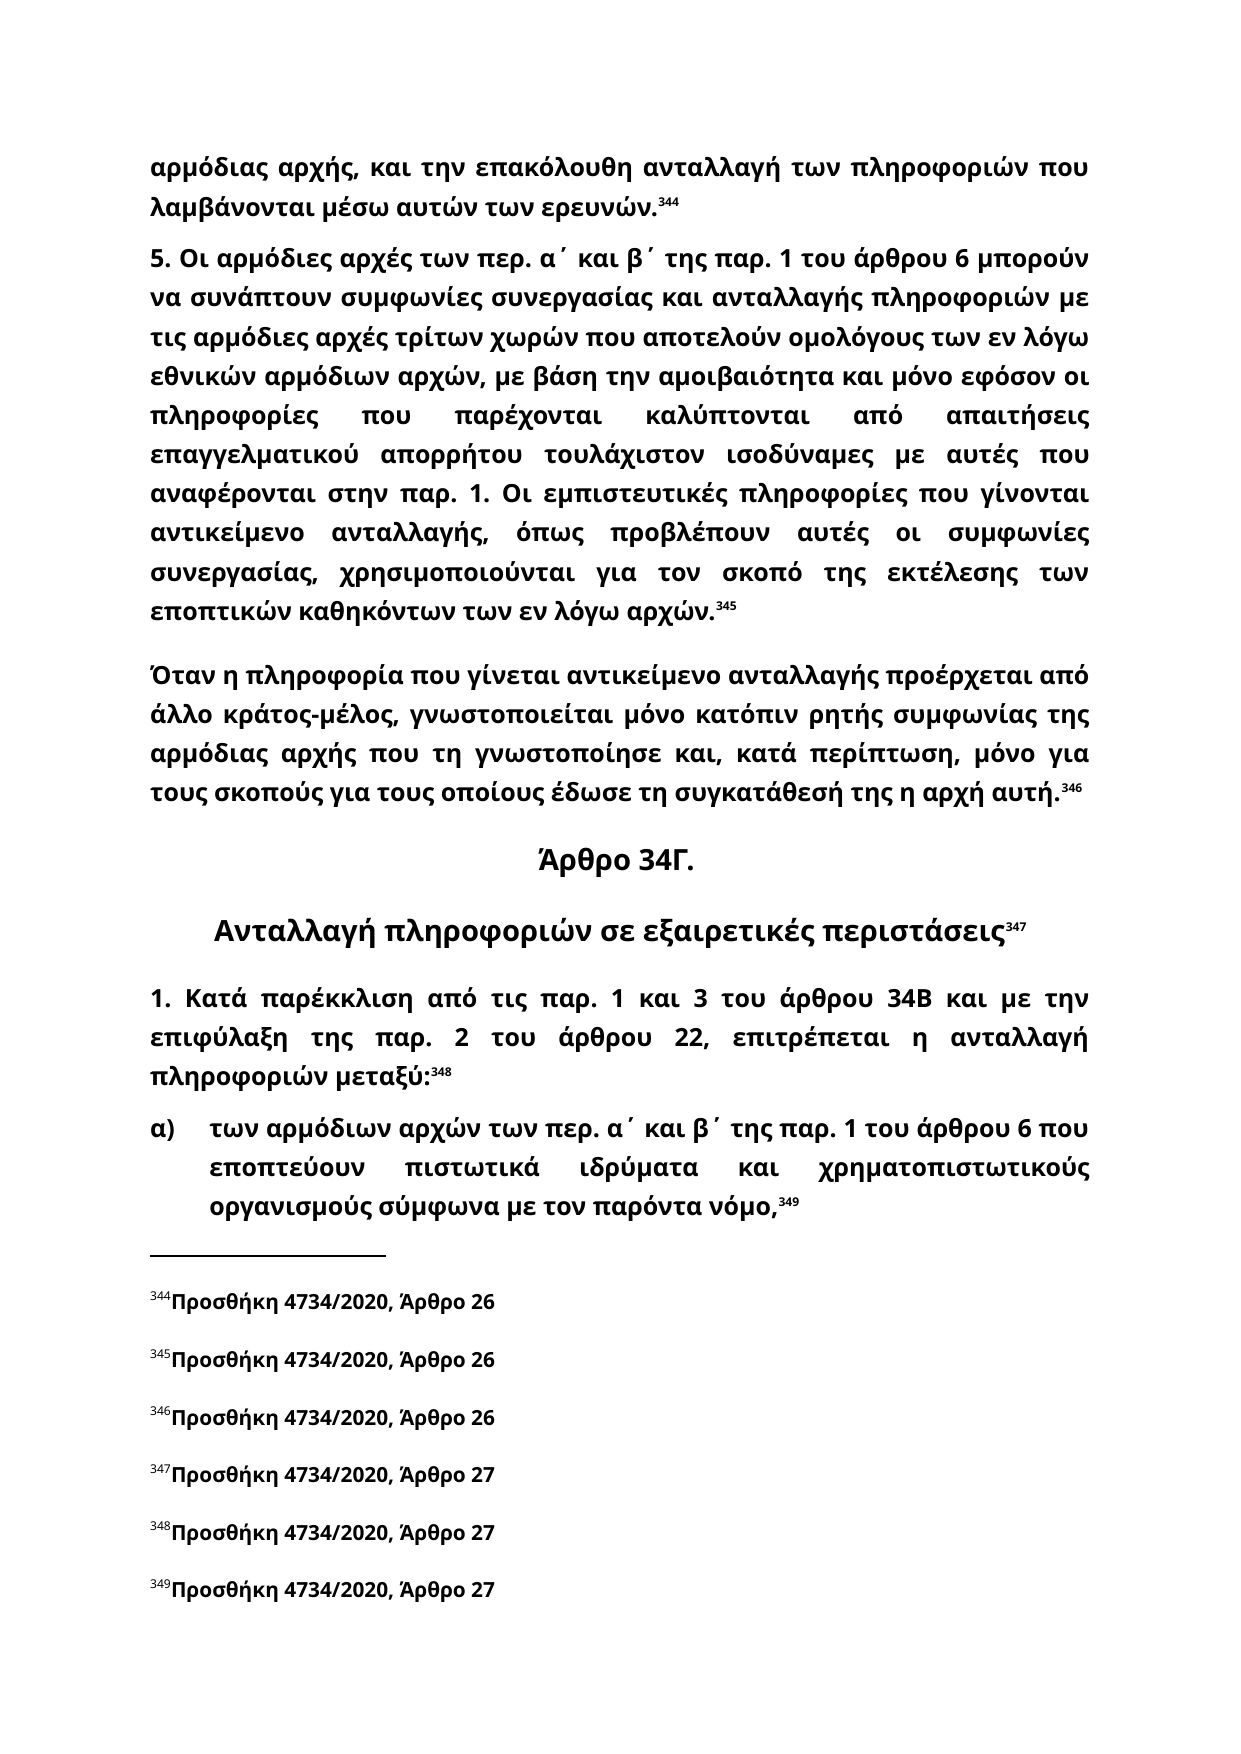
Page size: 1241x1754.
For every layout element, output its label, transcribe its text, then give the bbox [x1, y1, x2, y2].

text 5. Οι αρμόδιες αρχές των περ. α΄ και β΄ της παρ. 1 του άρθρου 6 μπορούν να συνάπτουν συμφωνίες συνεργασίας και ανταλλαγής πληροφοριών με τις αρμόδιες αρχές τρίτων χωρών που αποτελούν ομολόγους των εν λόγω εθνικών αρμόδιων αρχών, με βάση την αμοιβαιότητα και μόνο εφόσον οι πληροφορίες που παρέχονται καλύπτονται από απαιτήσεις επαγγελματικού απορρήτου τουλάχιστον ισοδύναμες με αυτές που αναφέρονται στην παρ. 1. Οι εμπιστευτικές πληροφορίες που γίνονται αντικείμενο ανταλλαγής, όπως προβλέπουν αυτές οι συμφωνίες συνεργασίας, χρησιμοποιούνται για τον σκοπό της εκτέλεσης των εποπτικών καθηκόντων των εν λόγω αρχών. [150, 241, 1090, 627]
text Προσθήκη 4734/2020, Άρθρο 26 [150, 1403, 1090, 1431]
text Προσθήκη 4734/2020, Άρθρο 26 [150, 1287, 1090, 1316]
text Προσθήκη 4734/2020, Άρθρο 26 [150, 1345, 1090, 1373]
subtitle Ανταλλαγή πληροφοριών σε εξαιρετικές περιστάσεις [150, 910, 1090, 949]
text 1. Κατά παρέκκλιση από τις παρ. 1 και 3 του άρθρου 34Β και με την επιφύλαξη της παρ. 2 του άρθρου 22, επιτρέπεται η ανταλλαγή πληροφοριών μεταξύ: [150, 980, 1090, 1093]
text Προσθήκη 4734/2020, Άρθρο 27 [150, 1518, 1090, 1546]
list α) των αρμόδιων αρχών των περ. α΄ και β΄ της παρ. 1 του άρθρου 6 που εποπτεύουν πιστωτικά ιδρύματα και χρηματοπιστωτικούς οργανισμούς σύμφωνα με τον παρόντα νόμο, [150, 1110, 1090, 1223]
text Όταν η πληροφορία που γίνεται αντικείμενο ανταλλαγής προέρχεται από άλλο κράτος-μέλος, γνωστοποιείται μόνο κατόπιν ρητής συμφωνίας της αρμόδιας αρχής που τη γνωστοποίησε και, κατά περίπτωση, μόνο για τους σκοπούς για τους οποίους έδωσε τη συγκατάθεσή της η αρχή αυτή. [150, 657, 1090, 809]
text Προσθήκη 4734/2020, Άρθρο 27 [150, 1460, 1090, 1489]
text Προσθήκη 4734/2020, Άρθρο 27 [150, 1576, 1090, 1604]
subtitle Άρθρο 34Γ. [150, 839, 1090, 879]
text αρμόδιας αρχής, και την επακόλουθη ανταλλαγή των πληροφοριών που λαμβάνονται μέσω αυτών των ερευνών. [150, 150, 1090, 223]
